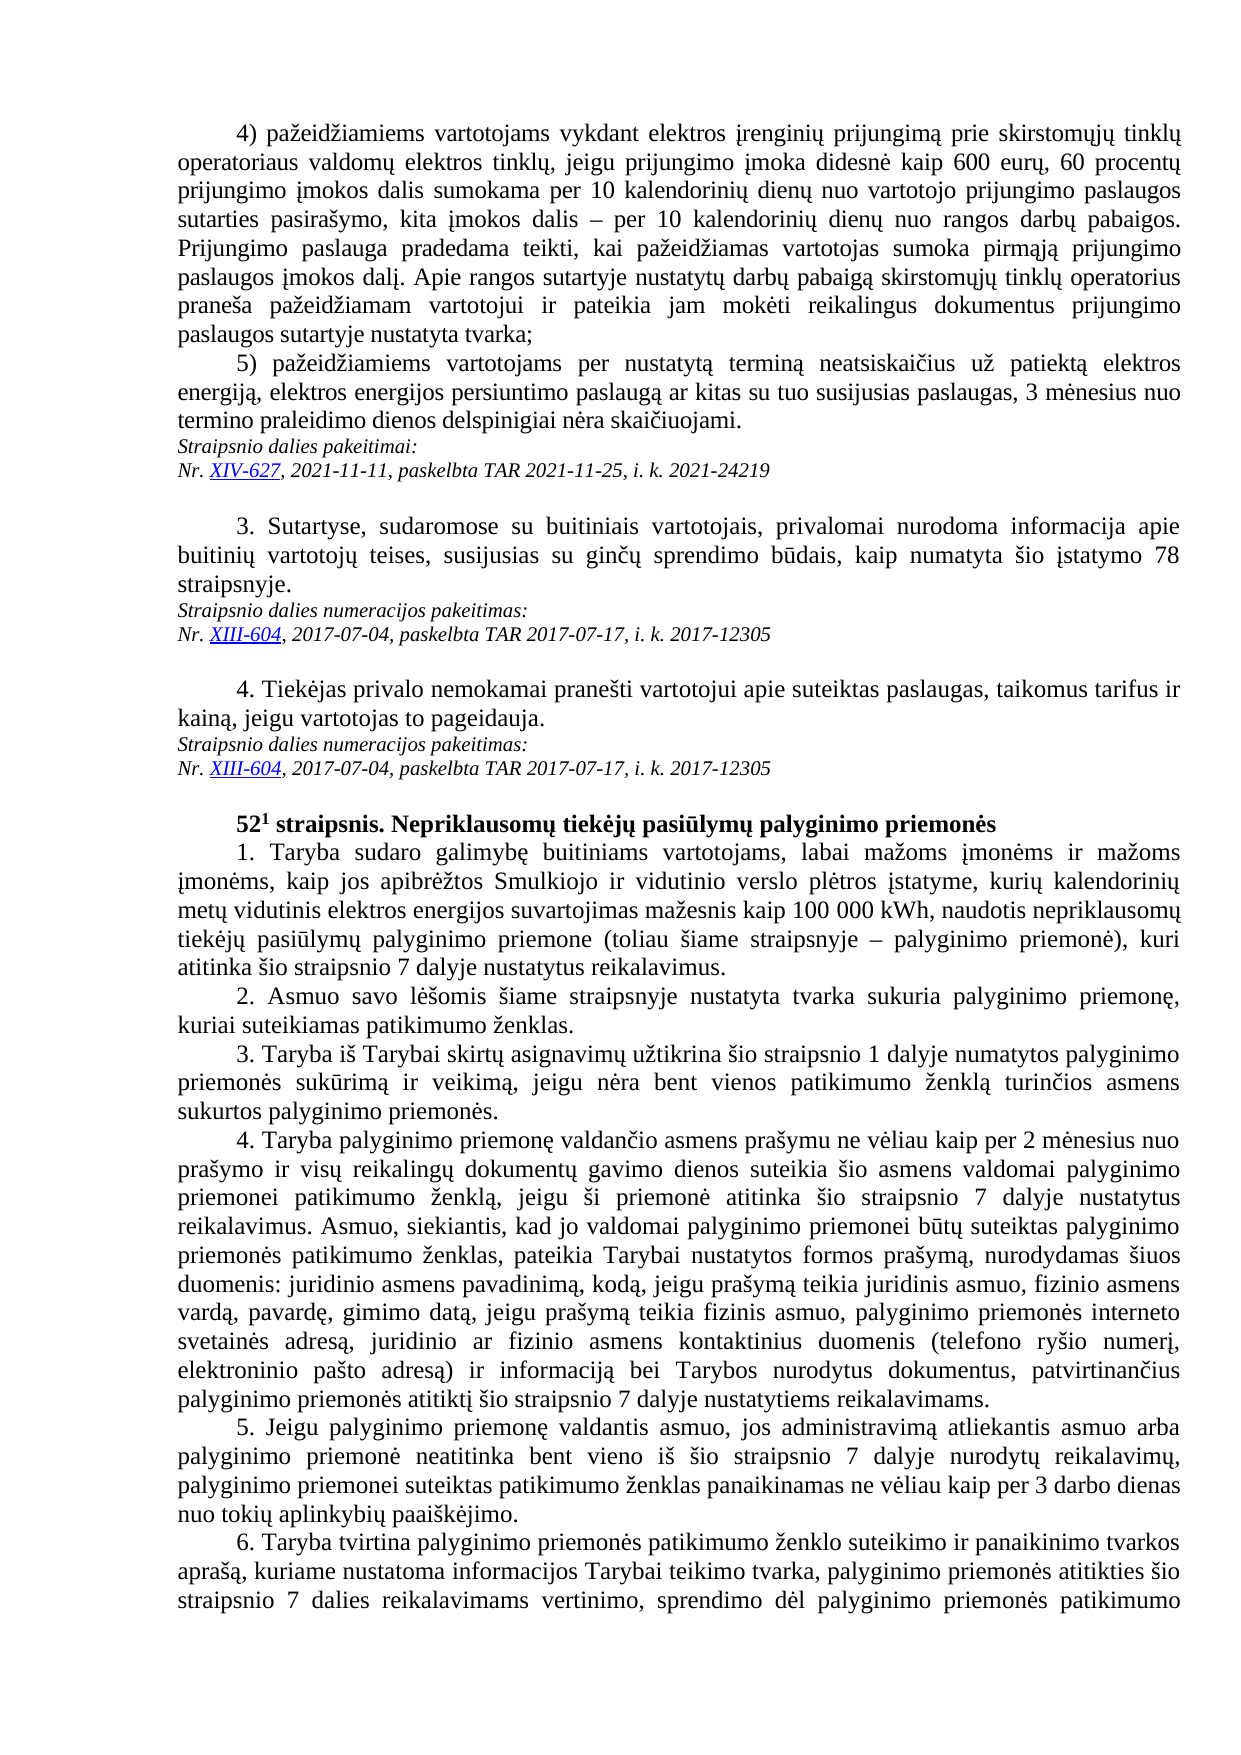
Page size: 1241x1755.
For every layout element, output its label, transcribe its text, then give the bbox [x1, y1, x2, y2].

text Straipsnio dalies numeracijos pakeitimas: [177, 732, 1181, 756]
text 2. Asmuo savo lėšomis šiame straipsnyje nustatyta tvarka sukuria palyginimo priemonę, kuriai suteikiamas patikimumo ženklas. [177, 981, 1181, 1039]
text 521 straipsnis. Nepriklausomų tiekėjų pasiūlymų palyginimo priemonės [177, 809, 1181, 837]
text Straipsnio dalies numeracijos pakeitimas: [177, 597, 1181, 622]
text 4) pažeidžiamiems vartotojams vykdant elektros įrenginių prijungimą prie skirstomųjų tinklų operatoriaus valdomų elektros tinklų, jeigu prijungimo įmoka didesnė kaip 600 eurų, 60 procentų prijungimo įmokos dalis sumokama per 10 kalendorinių dienų nuo vartotojo prijungimo paslaugos sutarties pasirašymo, kita įmokos dalis – per 10 kalendorinių dienų nuo rangos darbų pabaigos. Prijungimo paslauga pradedama teikti, kai pažeidžiamas vartotojas sumoka pirmąją prijungimo paslaugos įmokos dalį. Apie rangos sutartyje nustatytų darbų pabaigą skirstomųjų tinklų operatorius praneša pažeidžiamam vartotojui ir pateikia jam mokėti reikalingus dokumentus prijungimo paslaugos sutartyje nustatyta tvarka; [177, 118, 1181, 348]
text Straipsnio dalies pakeitimai: [177, 434, 1181, 458]
text 3. Taryba iš Tarybai skirtų asignavimų užtikrina šio straipsnio 1 dalyje numatytos palyginimo priemonės sukūrimą ir veikimą, jeigu nėra bent vienos patikimumo ženklą turinčios asmens sukurtos palyginimo priemonės. [177, 1039, 1181, 1125]
text 5. Jeigu palyginimo priemonę valdantis asmuo, jos administravimą atliekantis asmuo arba palyginimo priemonė neatitinka bent vieno iš šio straipsnio 7 dalyje nurodytų reikalavimų, palyginimo priemonei suteiktas patikimumo ženklas panaikinamas ne vėliau kaip per 3 darbo dienas nuo tokių aplinkybių paaiškėjimo. [177, 1412, 1181, 1527]
text 3. Sutartyse, sudaromose su buitiniais vartotojais, privalomai nurodoma informacija apie buitinių vartotojų teises, susijusias su ginčų sprendimo būdais, kaip numatyta šio įstatymo 78 straipsnyje. [177, 511, 1181, 597]
text 1. Taryba sudaro galimybę buitiniams vartotojams, labai mažoms įmonėms ir mažoms įmonėms, kaip jos apibrėžtos Smulkiojo ir vidutinio verslo plėtros įstatyme, kurių kalendorinių metų vidutinis elektros energijos suvartojimas mažesnis kaip 100 000 kWh, naudotis nepriklausomų tiekėjų pasiūlymų palyginimo priemone (toliau šiame straipsnyje – palyginimo priemonė), kuri atitinka šio straipsnio 7 dalyje nustatytus reikalavimus. [177, 837, 1181, 981]
text Nr. XIV-627, 2021-11-11, paskelbta TAR 2021-11-25, i. k. 2021-24219 [177, 458, 1181, 482]
text 4. Taryba palyginimo priemonę valdančio asmens prašymu ne vėliau kaip per 2 mėnesius nuo prašymo ir visų reikalingų dokumentų gavimo dienos suteikia šio asmens valdomai palyginimo priemonei patikimumo ženklą, jeigu ši priemonė atitinka šio straipsnio 7 dalyje nustatytus reikalavimus. Asmuo, siekiantis, kad jo valdomai palyginimo priemonei būtų suteiktas palyginimo priemonės patikimumo ženklas, pateikia Tarybai nustatytos formos prašymą, nurodydamas šiuos duomenis: juridinio asmens pavadinimą, kodą, jeigu prašymą teikia juridinis asmuo, fizinio asmens vardą, pavardę, gimimo datą, jeigu prašymą teikia fizinis asmuo, palyginimo priemonės interneto svetainės adresą, juridinio ar fizinio asmens kontaktinius duomenis (telefono ryšio numerį, elektroninio pašto adresą) ir informaciją bei Tarybos nurodytus dokumentus, patvirtinančius palyginimo priemonės atitiktį šio straipsnio 7 dalyje nustatytiems reikalavimams. [177, 1125, 1181, 1412]
text 4. Tiekėjas privalo nemokamai pranešti vartotojui apie suteiktas paslaugas, taikomus tarifus ir kainą, jeigu vartotojas to pageidauja. [177, 674, 1181, 732]
text 5) pažeidžiamiems vartotojams per nustatytą terminą neatsiskaičius už patiektą elektros energiją, elektros energijos persiuntimo paslaugą ar kitas su tuo susijusias paslaugas, 3 mėnesius nuo termino praleidimo dienos delspinigiai nėra skaičiuojami. [177, 348, 1181, 434]
text 6. Taryba tvirtina palyginimo priemonės patikimumo ženklo suteikimo ir panaikinimo tvarkos aprašą, kuriame nustatoma informacijos Tarybai teikimo tvarka, palyginimo priemonės atitikties šio straipsnio 7 dalies reikalavimams vertinimo, sprendimo dėl palyginimo priemonės patikimumo [177, 1527, 1181, 1614]
text Nr. XIII-604, 2017-07-04, paskelbta TAR 2017-07-17, i. k. 2017-12305 [177, 622, 1181, 646]
text Nr. XIII-604, 2017-07-04, paskelbta TAR 2017-07-17, i. k. 2017-12305 [177, 756, 1181, 780]
